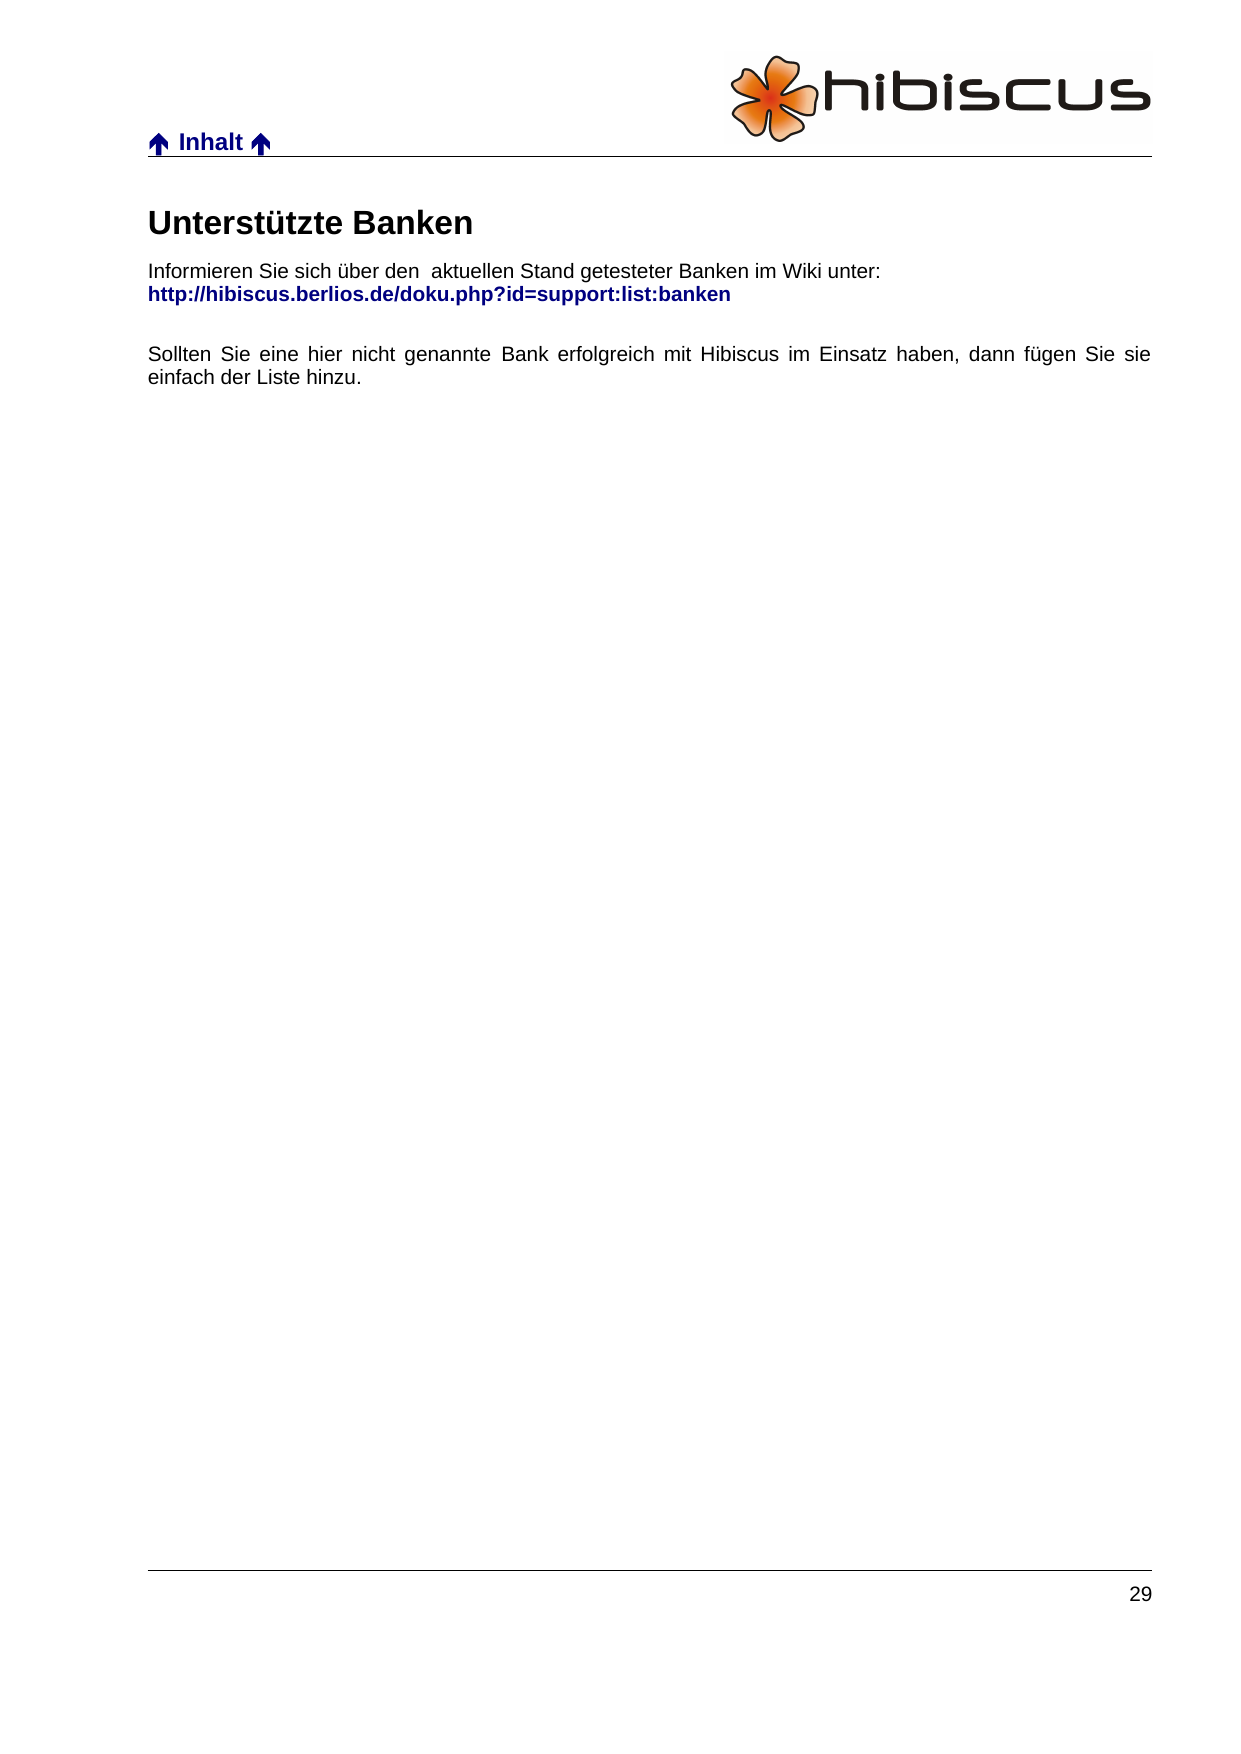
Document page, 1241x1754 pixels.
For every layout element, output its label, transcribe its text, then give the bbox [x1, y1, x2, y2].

picture [723, 51, 1153, 144]
text http://hibiscus.berlios.de/doku.php?id=support:list:banken [148, 283, 1152, 306]
text Informieren Sie sich über den aktuellen Stand getesteter Banken im Wiki unter: [148, 259, 1152, 283]
subtitle Unterstützte Banken [148, 204, 1152, 242]
text Sollten Sie eine hier nicht genannte Bank erfolgreich mit Hibiscus im Einsatz haben, dann fügen Sie sie einfach der Liste hinzu. [148, 342, 1152, 388]
